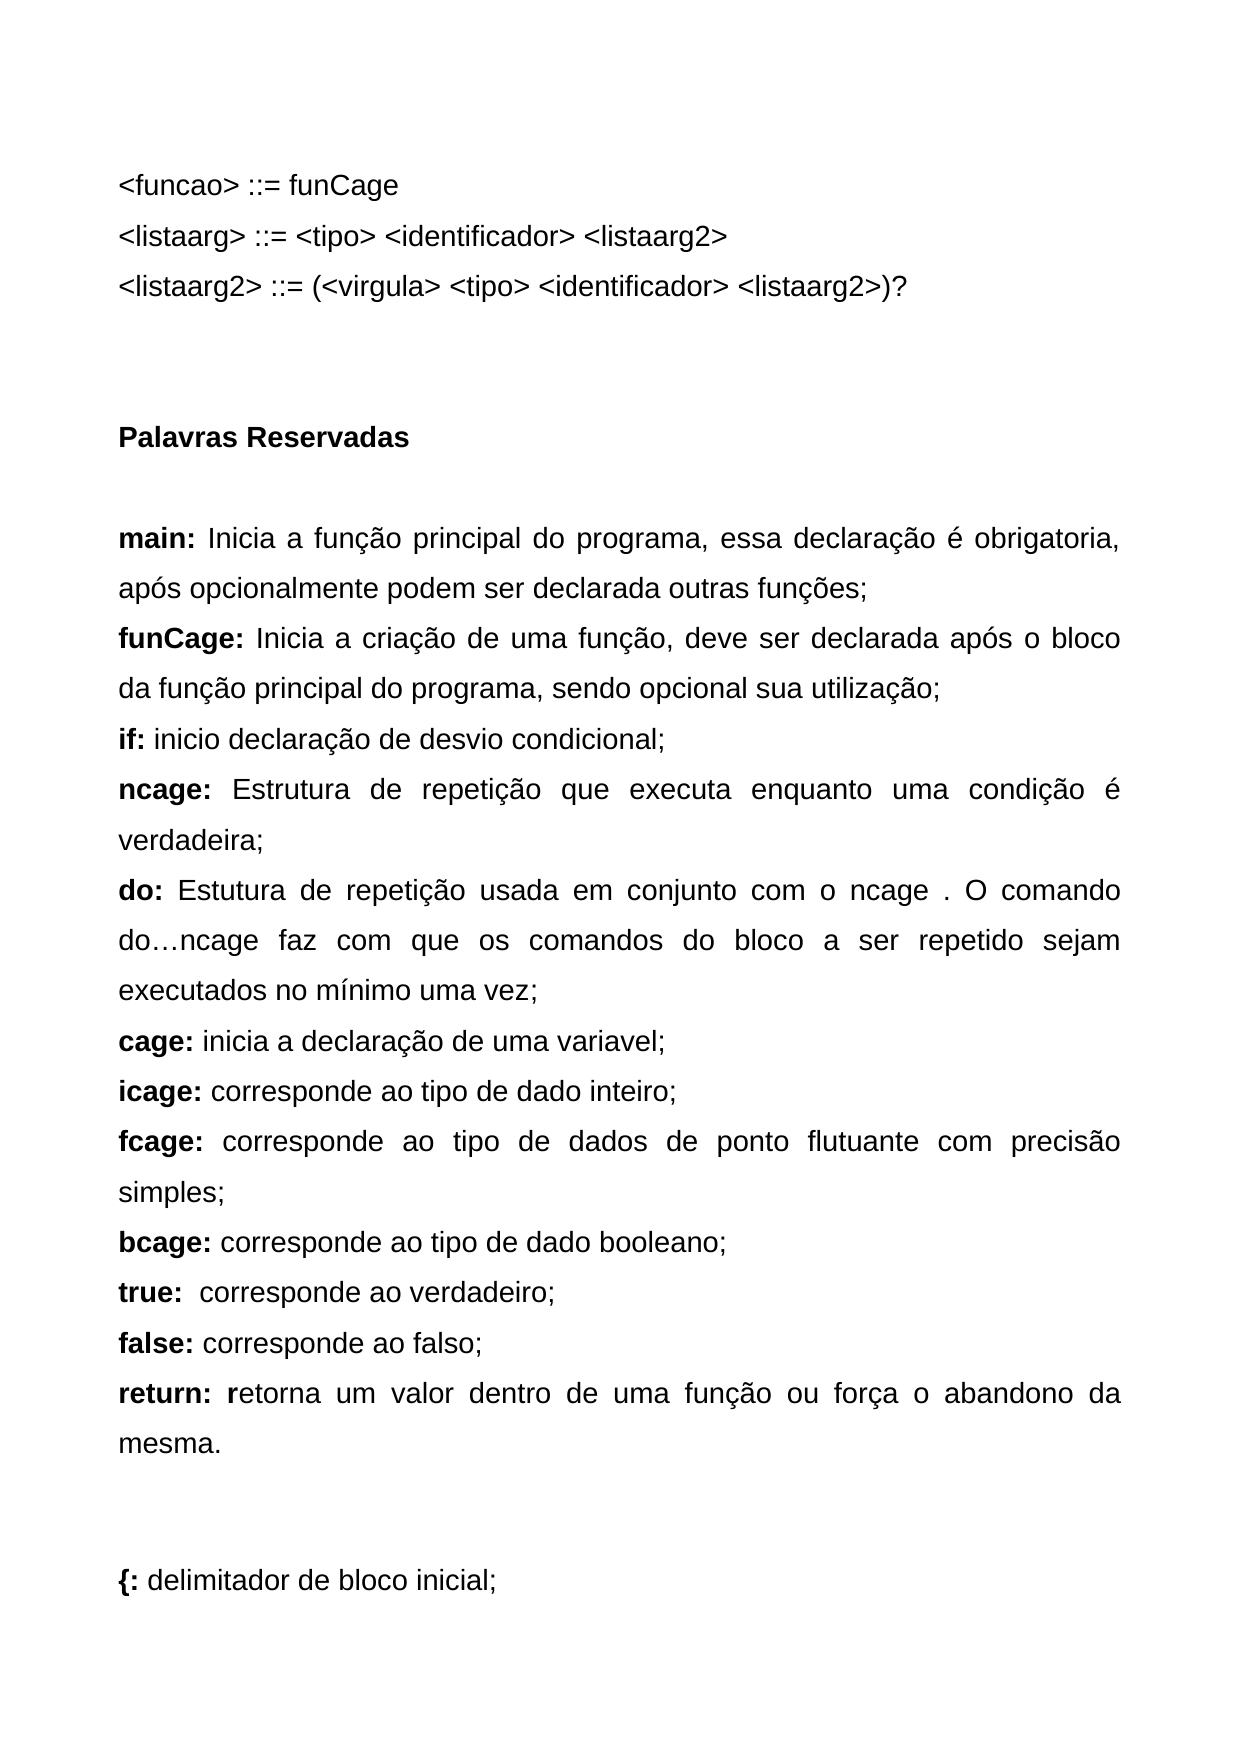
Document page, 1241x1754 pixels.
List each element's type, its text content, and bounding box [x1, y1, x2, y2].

text <listaarg2> ::= (<virgula> <tipo> <identificador> <listaarg2>)? [118, 269, 1122, 303]
text do: Estutura de repetição usada em conjunto com o ncage . O comando do…ncage faz com que os comandos do bloco a ser repetido sejam executados no mínimo uma vez; [118, 873, 1122, 1007]
text {: delimitador de bloco inicial; [118, 1563, 1122, 1596]
text bcage: corresponde ao tipo de dado booleano; [118, 1225, 1122, 1258]
text <listaarg> ::= <tipo> <identificador> <listaarg2> [118, 219, 1122, 252]
text Palavras Reservadas [118, 420, 1122, 453]
text return: retorna um valor dentro de uma função ou força o abandono da mesma. [118, 1376, 1122, 1460]
text false: corresponde ao falso; [118, 1326, 1122, 1359]
text true: corresponde ao verdadeiro; [118, 1275, 1122, 1309]
text funCage: Inicia a criação de uma função, deve ser declarada após o bloco da função principal do programa, sendo opcional sua utilização; [118, 621, 1122, 705]
text main: Inicia a função principal do programa, essa declaração é obrigatoria, após opcionalmente podem ser declarada outras funções; [118, 521, 1122, 604]
text if: inicio declaração de desvio condicional; [118, 722, 1122, 755]
text ncage: Estrutura de repetição que executa enquanto uma condição é verdadeira; [118, 772, 1122, 856]
text fcage: corresponde ao tipo de dados de ponto flutuante com precisão simples; [118, 1124, 1122, 1208]
text icage: corresponde ao tipo de dado inteiro; [118, 1074, 1122, 1108]
text <funcao> ::= funCage [118, 168, 1122, 202]
text cage: inicia a declaração de uma variavel; [118, 1024, 1122, 1057]
